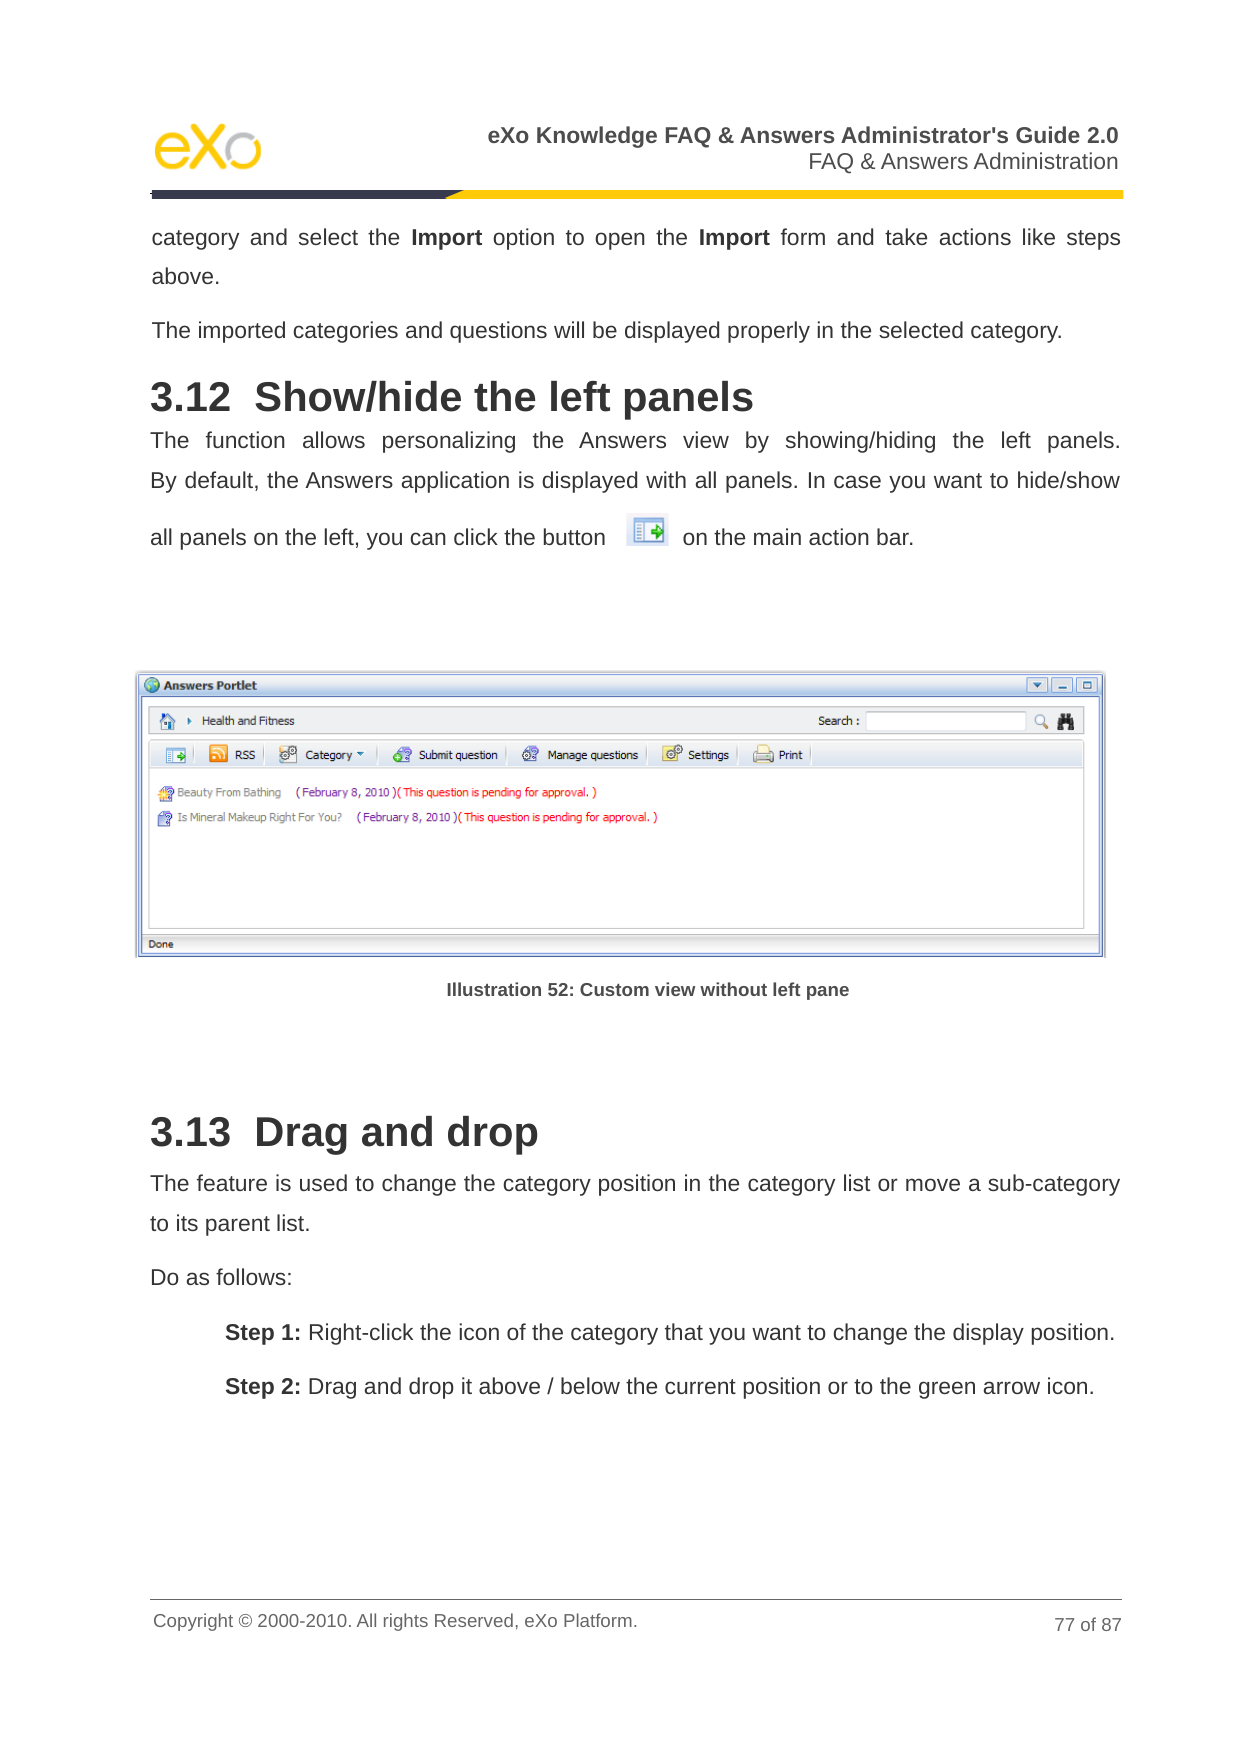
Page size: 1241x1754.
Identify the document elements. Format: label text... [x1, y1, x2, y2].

picture [134, 670, 1107, 958]
picture [626, 513, 669, 546]
text The feature is used to change the category position in the category list or move a sub-category to its parent list. [150, 1170, 1122, 1236]
text Do as follows: [150, 1264, 1122, 1291]
subtitle Drag and drop [150, 1107, 1122, 1155]
subtitle Show/hide the left panels [150, 372, 1122, 420]
list category and select the Import option to open the Import form and take actions like steps above. [114, 223, 1122, 289]
list Step 2: Drag and drop it above / below the current position or to the green arrow icon. [187, 1373, 1122, 1399]
text Illustration 52: Custom view without left pane [134, 958, 1161, 1000]
picture [155, 123, 262, 170]
text The function allows personalizing the Answers view by showing/hiding the left panels. By default, the Answers application is displayed with all panels. In case you want to hide/show all panels on the left, you can click the button on the main action bar. [150, 427, 1122, 553]
list The imported categories and questions will be displayed properly in the selected category. [114, 317, 1122, 344]
picture [151, 190, 1124, 199]
list Step 1: Right-click the icon of the category that you want to change the display position. [187, 1319, 1122, 1345]
